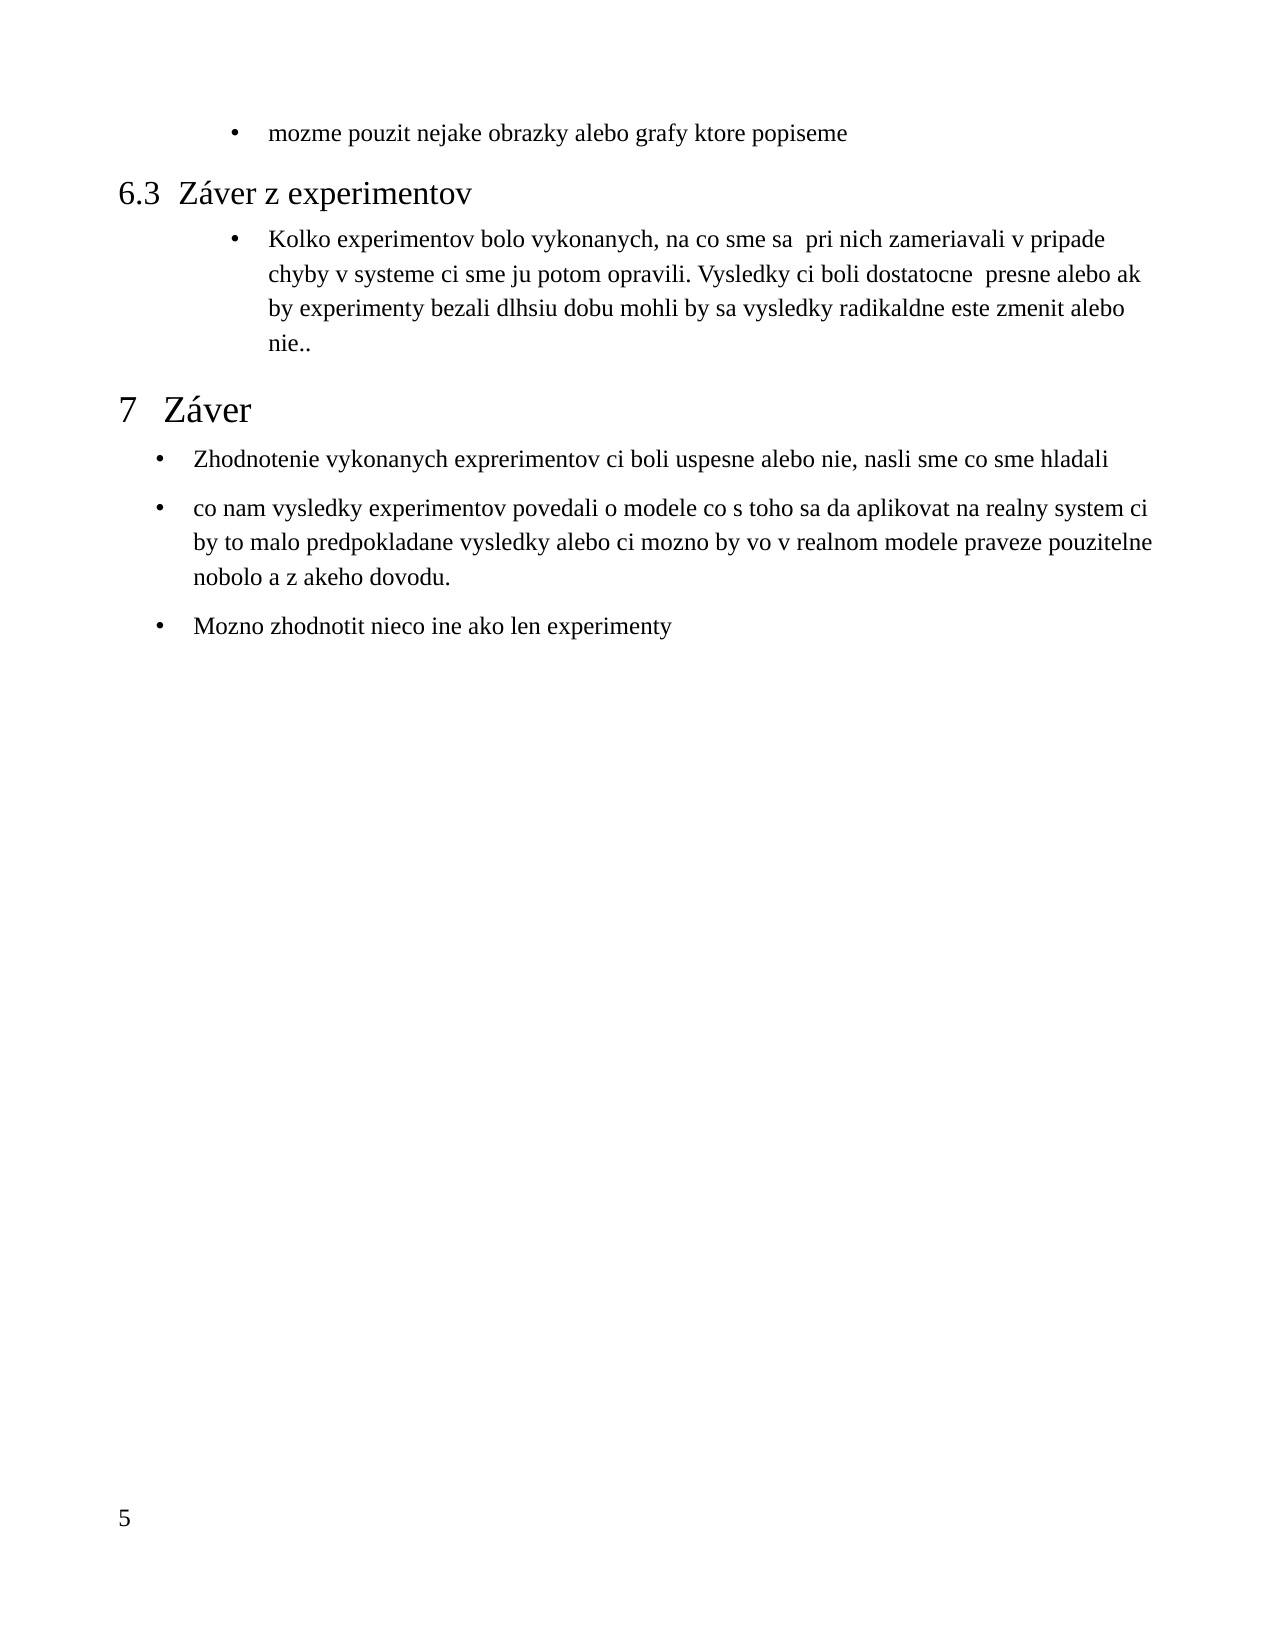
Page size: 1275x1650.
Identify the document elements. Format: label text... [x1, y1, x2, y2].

list Zhodnotenie vykonanych exprerimentov ci boli uspesne alebo nie, nasli sme co sme hladali [156, 444, 1157, 472]
list Mozno zhodnotit nieco ine ako len experimenty [156, 611, 1157, 639]
subtitle Záver [118, 387, 1157, 431]
subtitle Záver z experimentov [118, 173, 1157, 212]
list Kolko experimentov bolo vykonanych, na co sme sa pri nich zameriavali v pripade chyby v systeme ci sme ju potom opravili. Vysledky ci boli dostatocne presne alebo ak by experimenty bezali dlhsiu dobu mohli by sa vysledky radikaldne este zmenit alebo nie.. [231, 224, 1157, 357]
list mozme pouzit nejake obrazky alebo grafy ktore popiseme [231, 118, 1157, 147]
list co nam vysledky experimentov povedali o modele co s toho sa da aplikovat na realny system ci by to malo predpokladane vysledky alebo ci mozno by vo v realnom modele praveze pouzitelne nobolo a z akeho dovodu. [156, 493, 1157, 590]
